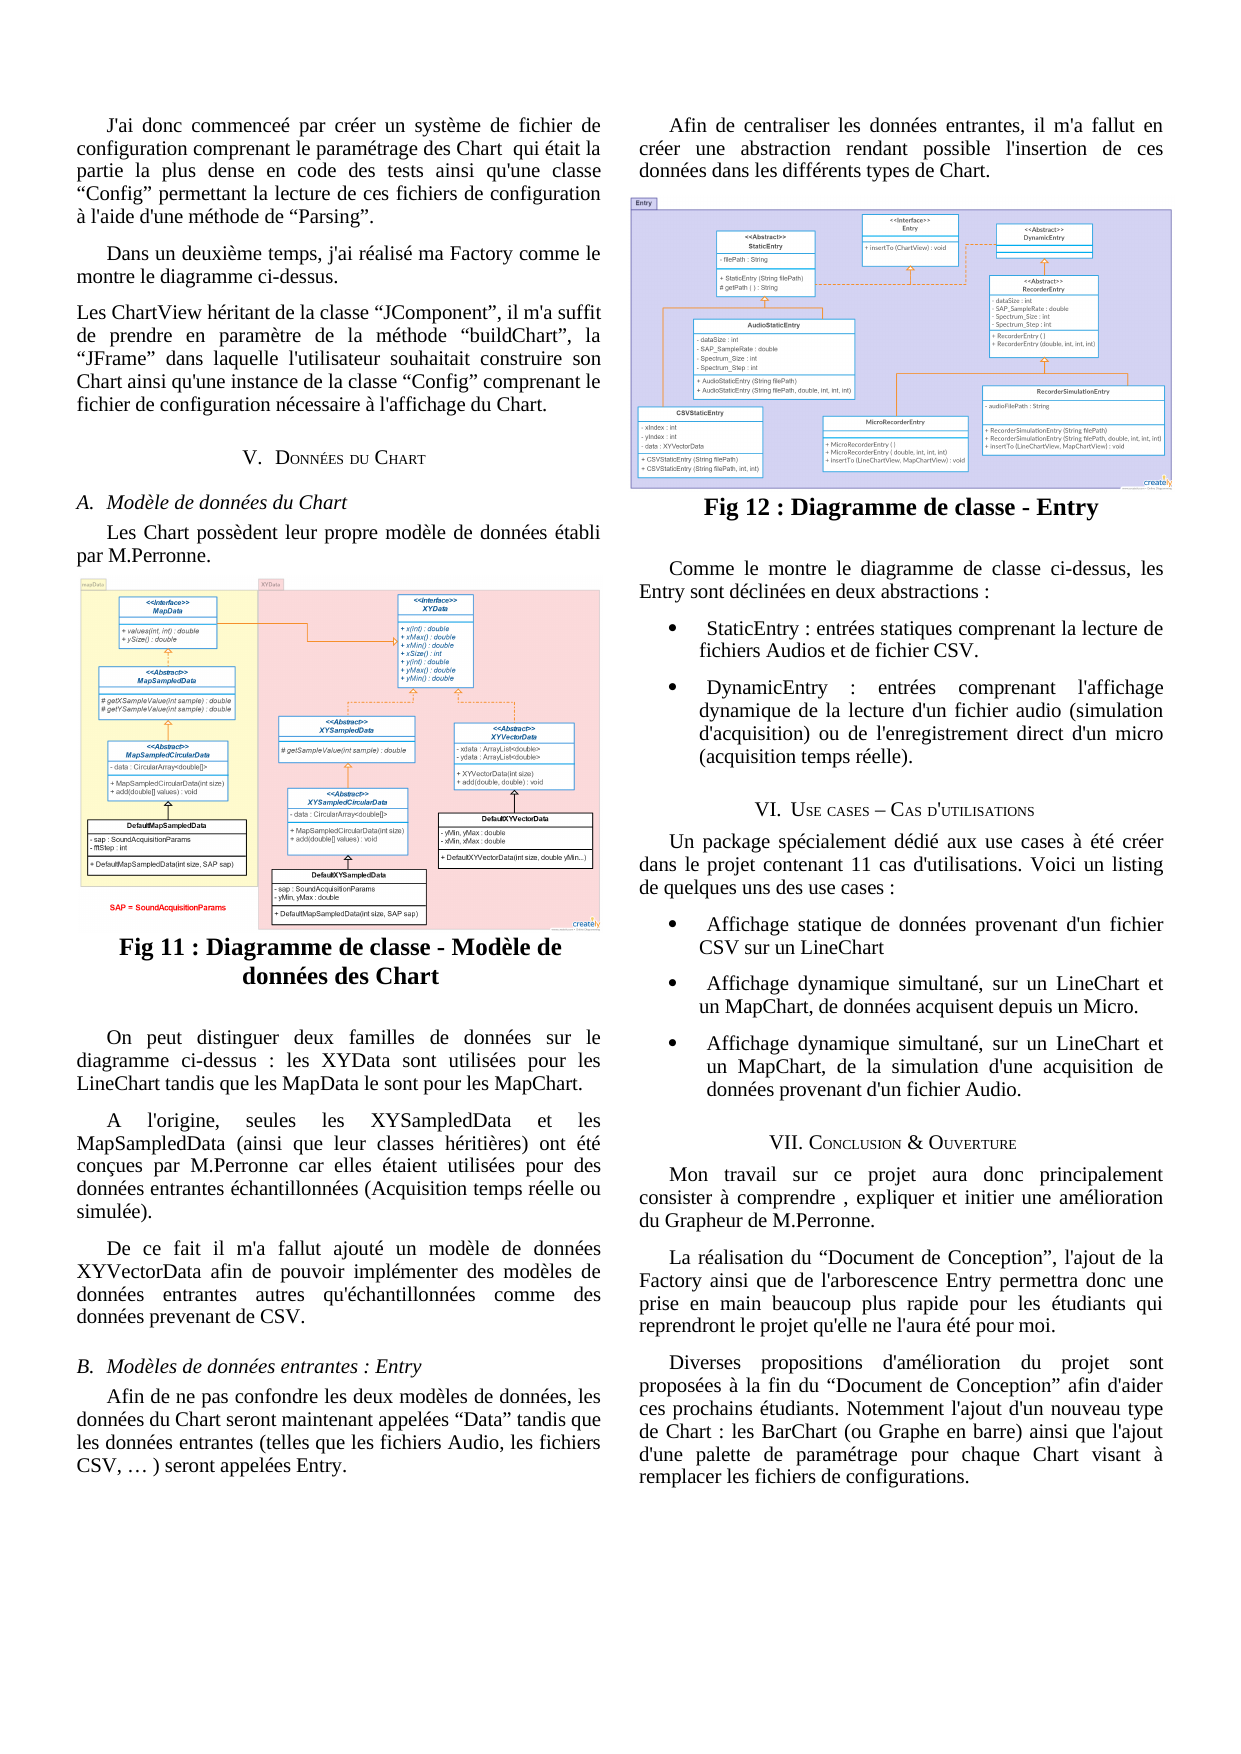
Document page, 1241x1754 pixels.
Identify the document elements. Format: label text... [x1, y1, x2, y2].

list Affichage statique de données provenant d'un fichier CSV sur un LineChart [669, 912, 1164, 959]
text On peut distinguer deux familles de données sur le diagramme ci-dessus : les XYData sont utilisées pour les LineChart tandis que les MapData le sont pour les MapChart. [76, 1025, 601, 1095]
text Afin de centraliser les données entrantes, il m'a fallut en créer une abstraction rendant possible l'insertion de ces données dans les différents types de Chart. [639, 112, 1164, 182]
list Affichage dynamique simultané, sur un LineChart et un MapChart, de la simulation d'une acquisition de données provenant d'un fichier Audio. [669, 1031, 1164, 1101]
text Comme le montre le diagramme de classe ci-dessus, les Entry sont déclinées en deux abstractions : [639, 556, 1164, 603]
text La réalisation du “Document de Conception”, l'ajout de la Factory ainsi que de l'arborescence Entry permettra donc une prise en main beaucoup plus rapide pour les étudiants qui reprendront le projet qu'elle ne l'aura été pour moi. [639, 1244, 1164, 1337]
text Fig 11 : Diagramme de classe - Modèle de données des Chart [78, 933, 603, 990]
text Les Chart possèdent leur propre modèle de données établi par M.Perronne. [76, 520, 601, 567]
picture [77, 575, 603, 933]
subtitle Modèles de données entrantes : Entry [76, 1353, 601, 1378]
text Fig 12 : Diagramme de classe - Entry [628, 492, 1174, 521]
list Affichage dynamique simultané, sur un LineChart et un MapChart, de données acquisent depuis un Micro. [669, 971, 1164, 1018]
subtitle Use cases – Cas d'utilisations [639, 797, 1164, 821]
subtitle Données du Chart [76, 445, 601, 469]
text Mon travail sur ce projet aura donc principalement consister à comprendre , expliquer et initier une amélioration du Grapheur de M.Perronne. [639, 1162, 1164, 1232]
text De ce fait il m'a fallut ajouté un modèle de données XYVectorData afin de pouvoir implémenter des modèles de données entrantes autres qu'échantillonnées comme des données prevenant de CSV. [76, 1236, 601, 1328]
text Dans un deuxième temps, j'ai réalisé ma Factory comme le montre le diagramme ci-dessus. [76, 241, 601, 288]
list StaticEntry : entrées statiques comprenant la lecture de fichiers Audios et de fichier CSV. [669, 616, 1164, 662]
text Un package spécialement dédié aux use cases à été créer dans le projet contenant 11 cas d'utilisations. Voici un listing de quelques uns des use cases : [639, 829, 1164, 899]
subtitle Conclusion & Ouverture [639, 1130, 1164, 1154]
text Afin de ne pas confondre les deux modèles de données, les données du Chart seront maintenant appelées “Data” tandis que les données entrantes (telles que les fichiers Audio, les fichiers CSV, … ) seront appelées Entry. [76, 1384, 601, 1477]
text A l'origine, seules les XYSampledData et les MapSampledData (ainsi que leur classes héritières) ont été conçues par M.Perronne car elles étaient utilisées pour des données entrantes échantillonnées (Acquisition temps réelle ou simulée). [76, 1107, 601, 1223]
subtitle Modèle de données du Chart [76, 490, 601, 514]
text Diverses propositions d'amélioration du projet sont proposées à la fin du “Document de Conception” afin d'aider ces prochains étudiants. Notemment l'ajout d'un nouveau type de Chart : les BarChart (ou Graphe en barre) ainsi que l'ajout d'une palette de paramétrage pour chaque Chart visant à remplacer les fichiers de configurations. [639, 1350, 1164, 1488]
list DynamicEntry : entrées comprenant l'affichage dynamique de la lecture d'un fichier audio (simulation d'acquisition) ou de l'enregistrement direct d'un micro (acquisition temps réelle). [669, 675, 1164, 768]
picture [627, 195, 1175, 492]
text Les ChartView héritant de la classe “JComponent”, il m'a suffit de prendre en paramètre de la méthode “buildChart”, la “JFrame” dans laquelle l'utilisateur souhaitait construire son Chart ainsi qu'une instance de la classe “Config” comprenant le fichier de configuration nécessaire à l'affichage du Chart. [76, 300, 601, 416]
text J'ai donc commenceé par créer un système de fichier de configuration comprenant le paramétrage des Chart qui était la partie la plus dense en code des tests ainsi qu'une classe “Config” permettant la lecture de ces fichiers de configuration à l'aide d'une méthode de “Parsing”. [76, 112, 601, 228]
